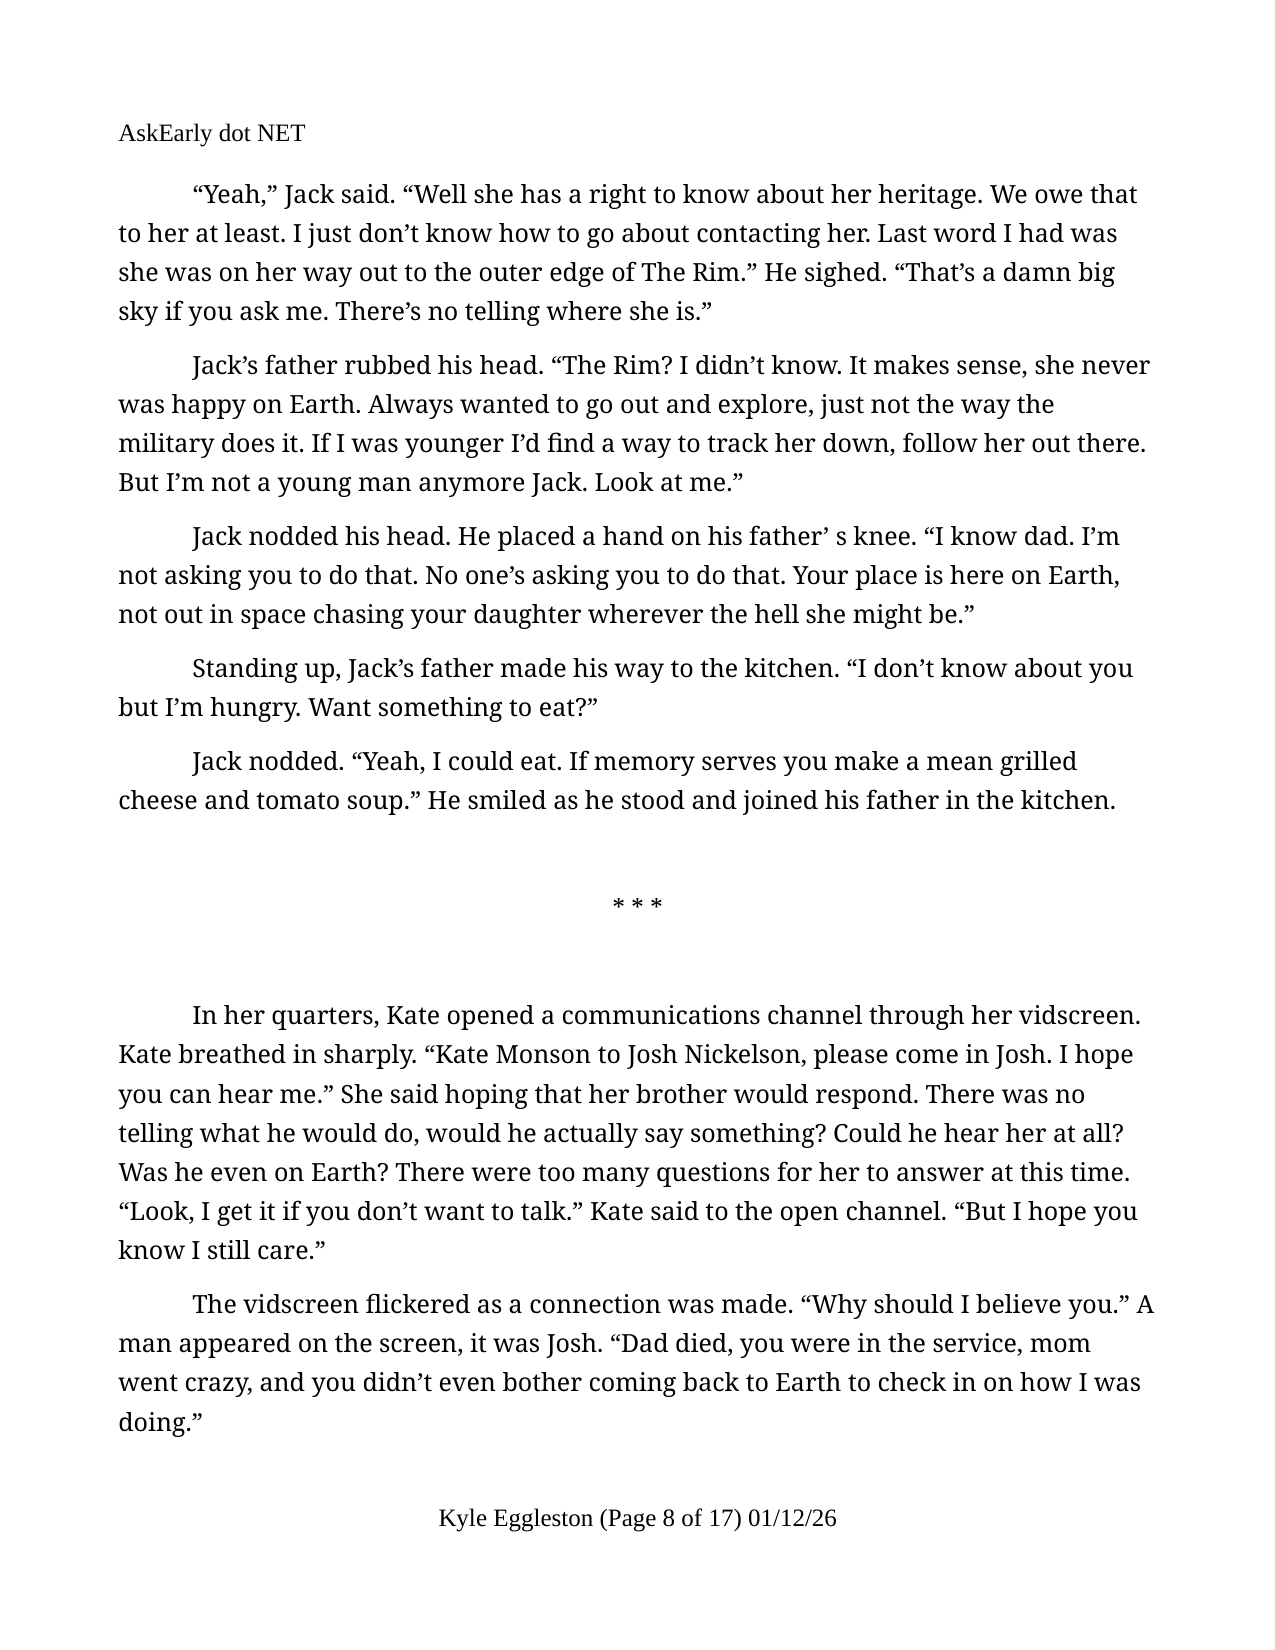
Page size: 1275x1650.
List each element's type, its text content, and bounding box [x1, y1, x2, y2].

text Standing up, Jack’s father made his way to the kitchen. “I don’t know about you but I’m hungry. Want something to eat?” [118, 651, 1157, 724]
text Jack’s father rubbed his head. “The Rim? I didn’t know. It makes sense, she never was happy on Earth. Always wanted to go out and explore, just not the way the military does it. If I was younger I’d find a way to track her down, follow her out there. But I’m not a young man anymore Jack. Look at me.” [118, 348, 1157, 499]
text * * * [118, 891, 1157, 924]
text The vidscreen flickered as a connection was made. “Why should I believe you.” A man appeared on the screen, it was Josh. “Dad died, you were in the service, mom went crazy, and you didn’t even bother coming back to Earth to check in on how I was doing.” [118, 1287, 1157, 1438]
text Jack nodded. “Yeah, I could eat. If memory serves you make a mean grilled cheese and tomato soup.” He smiled as he stood and joined his father in the kitchen. [118, 744, 1157, 817]
text “Yeah,” Jack said. “Well she has a right to know about her heritage. We owe that to her at least. I just don’t know how to go about contacting her. Last word I had was she was on her way out to the outer edge of The Rim.” He sighed. “That’s a damn big sky if you ask me. There’s no telling where she is.” [118, 176, 1157, 328]
text Jack nodded his head. He placed a hand on his father’ s knee. “I know dad. I’m not asking you to do that. No one’s asking you to do that. Your place is here on Earth, not out in space chasing your daughter wherever the hell she might be.” [118, 519, 1157, 631]
text In her quarters, Kate opened a communications channel through her vidscreen. Kate breathed in sharply. “Kate Monson to Josh Nickelson, please come in Josh. I hope you can hear me.” She said hoping that her brother would respond. There was no telling what he would do, would he actually say something? Could he hear her at all? Was he even on Earth? There were too many questions for her to answer at this time. “Look, I get it if you don’t want to talk.” Kate said to the open channel. “But I hope you know I still care.” [118, 998, 1157, 1267]
